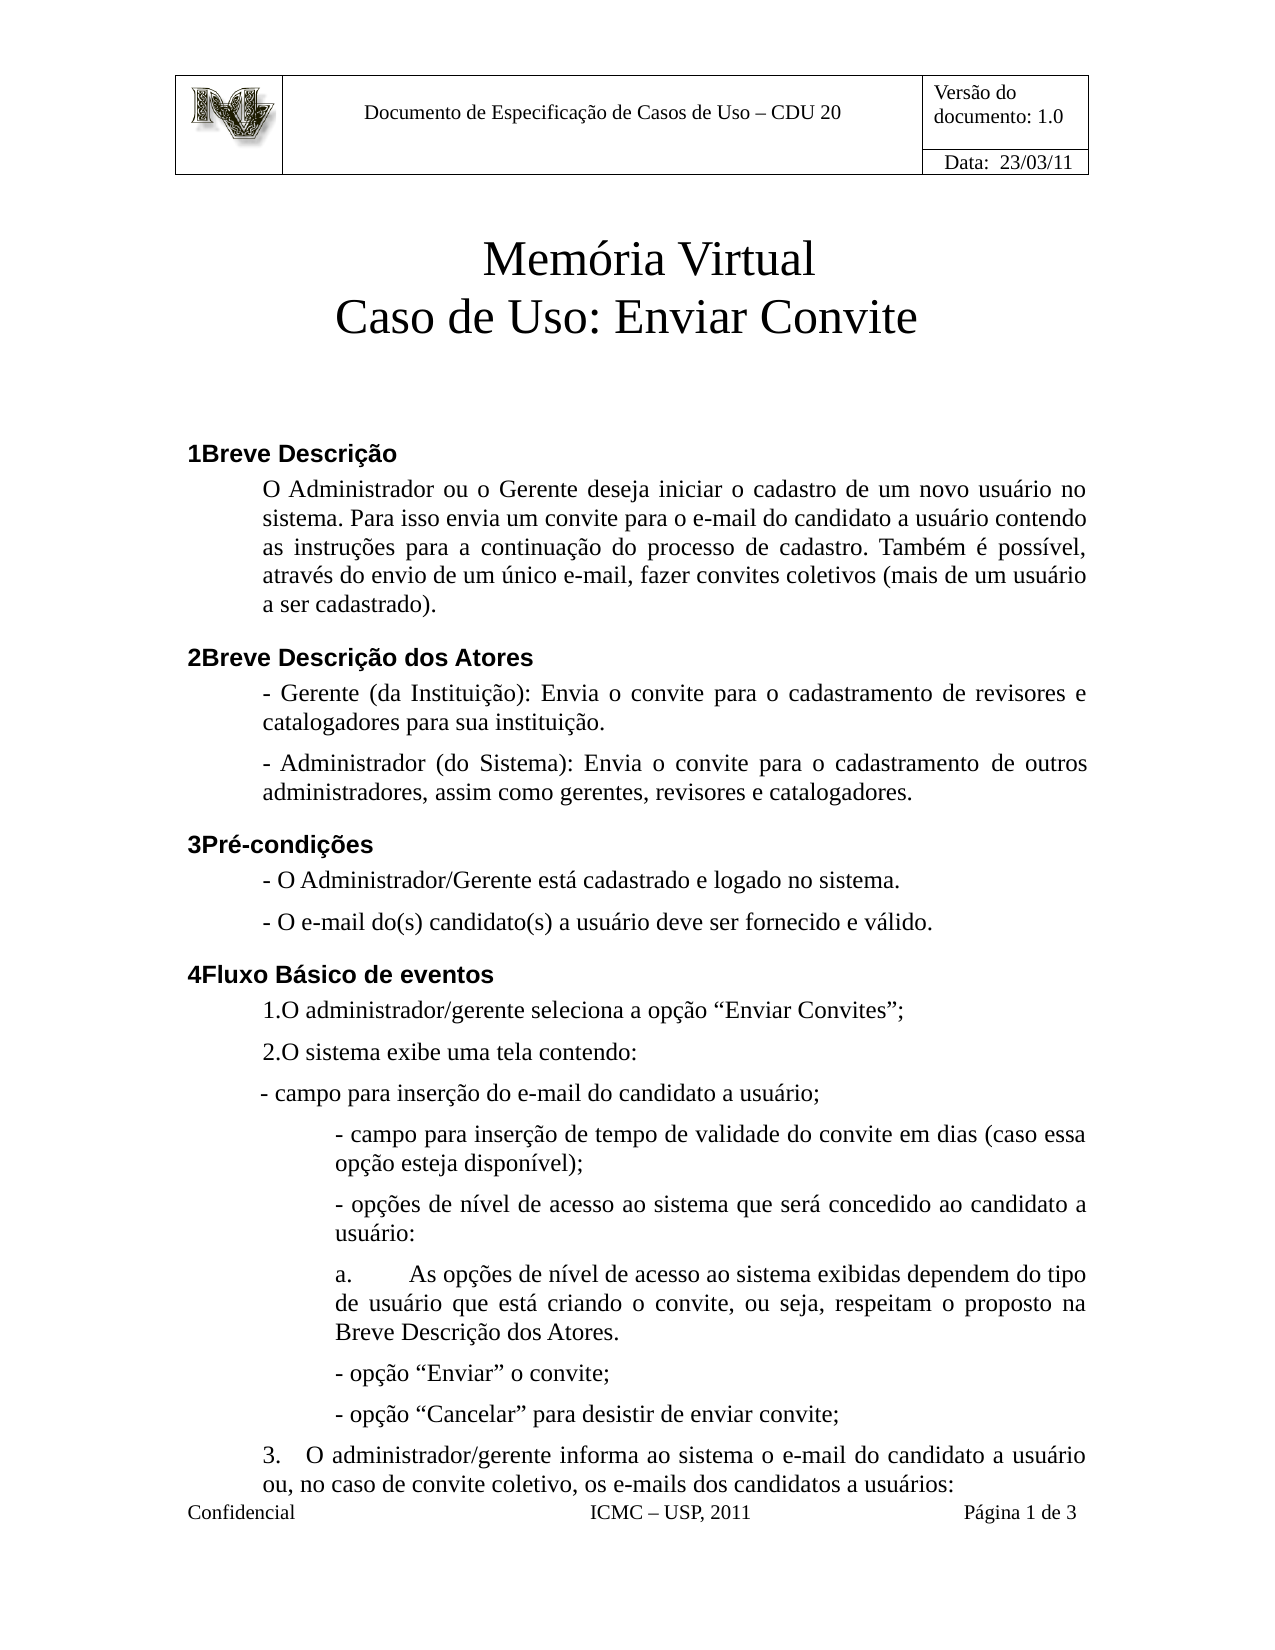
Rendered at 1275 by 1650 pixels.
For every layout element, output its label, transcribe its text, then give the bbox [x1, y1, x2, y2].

text O Administrador ou o Gerente deseja iniciar o cadastro de um novo usuário no sistema. Para isso envia um convite para o e-mail do candidato a usuário contendo as instruções para a continuação do processo de cadastro. Também é possível, através do envio de um único e-mail, fazer convites coletivos (mais de um usuário a ser cadastrado). [262, 474, 1087, 618]
text a. As opções de nível de acesso ao sistema exibidas dependem do tipo de usuário que está criando o convite, ou seja, respeitam o proposto na Breve Descrição dos Atores. [335, 1259, 1087, 1345]
text - Gerente (da Instituição): Envia o convite para o cadastramento de revisores e catalogadores para sua instituição. [262, 678, 1087, 735]
text Memória Virtual Caso de Uso: Enviar Convite [187, 229, 1087, 344]
text - opção “Enviar” o convite; [335, 1358, 1087, 1387]
text - campo para inserção de tempo de validade do convite em dias (caso essa opção esteja disponível); [335, 1119, 1087, 1177]
list O sistema exibe uma tela contendo: [262, 1037, 1087, 1065]
subtitle Fluxo Básico de eventos [187, 960, 1087, 989]
text - campo para inserção do e-mail do candidato a usuário; [187, 1078, 1087, 1107]
subtitle Breve Descrição [187, 439, 1087, 468]
text - opção “Cancelar” para desistir de enviar convite; [335, 1399, 1087, 1428]
list O administrador/gerente seleciona a opção “Enviar Convites”; [262, 995, 1087, 1024]
list O administrador/gerente informa ao sistema o e-mail do candidato a usuário ou, no caso de convite coletivo, os e-mails dos candidatos a usuários: [262, 1440, 1087, 1498]
text - O Administrador/Gerente está cadastrado e logado no sistema. [262, 865, 1087, 894]
text - Administrador (do Sistema): Envia o convite para o cadastramento de outros administradores, assim como gerentes, revisores e catalogadores. [262, 748, 1087, 805]
text - opções de nível de acesso ao sistema que será concedido ao candidato a usuário: [335, 1189, 1087, 1247]
text - O e-mail do(s) candidato(s) a usuário deve ser fornecido e válido. [262, 907, 1087, 935]
subtitle Pré-condições [187, 830, 1087, 859]
subtitle Breve Descrição dos Atores [187, 643, 1087, 672]
